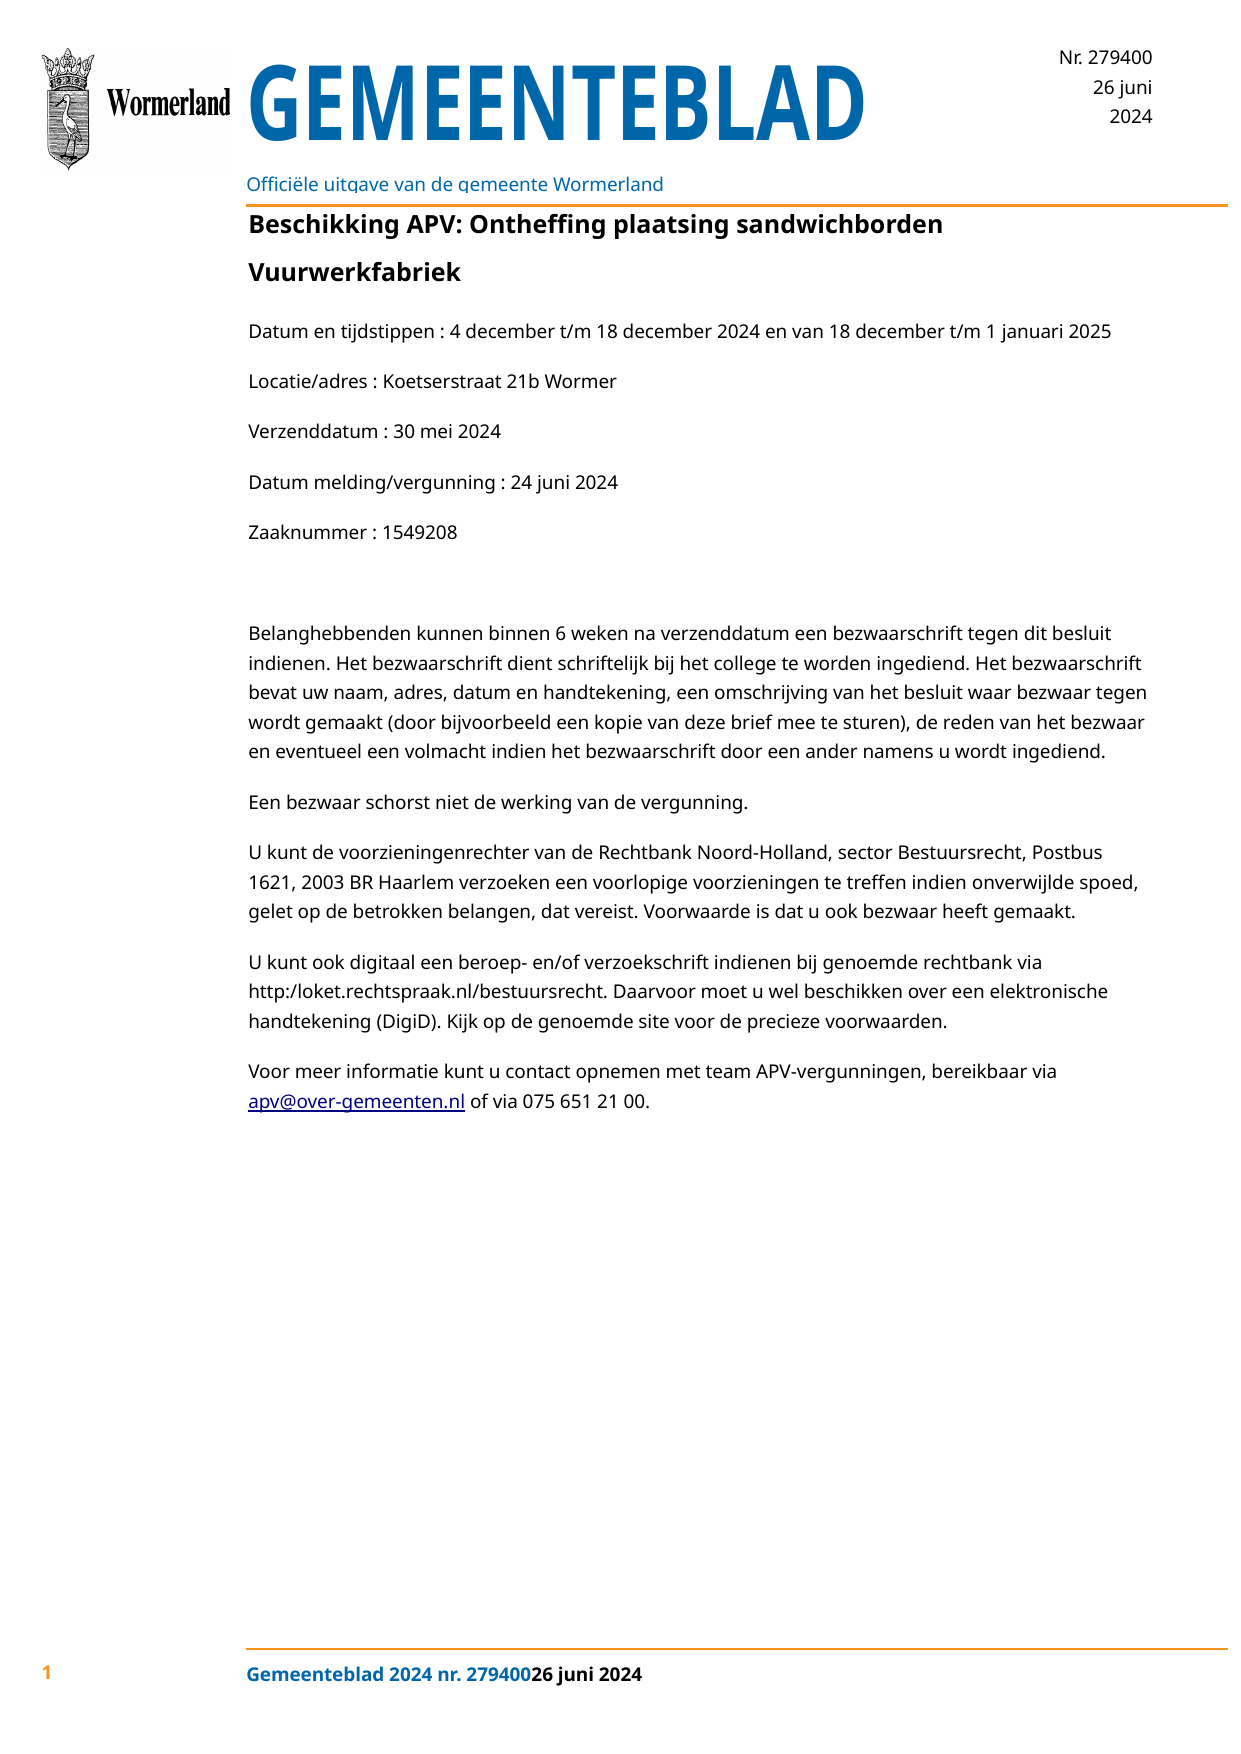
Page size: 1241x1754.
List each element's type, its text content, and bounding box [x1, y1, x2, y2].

text Datum en tijdstippen : 4 december t/m 18 december 2024 en van 18 december t/m 1 januari 2025 [248, 318, 1152, 344]
text Zaaknummer : 1549208 [248, 519, 1152, 545]
text Voor meer informatie kunt u contact opnemen met team APV-vergunningen, bereikbaar via apv@over-gemeenten.nl of via 075 651 21 00. [248, 1059, 1152, 1114]
text U kunt de voorzieningenrechter van de Rechtbank Noord-Holland, sector Bestuursrecht, Postbus 1621, 2003 BR Haarlem verzoeken een voorlopige voorzieningen te treffen indien onverwijlde spoed, gelet op de betrokken belangen, dat vereist. Voorwaarde is dat u ook bezwaar heeft gemaakt. [248, 839, 1152, 924]
text Locatie/adres : Koetserstraat 21b Wormer [248, 368, 1152, 394]
picture [41, 47, 231, 172]
text Een bezwaar schorst niet de werking van de vergunning. [248, 789, 1152, 815]
text Datum melding/vergunning : 24 juni 2024 [248, 469, 1152, 495]
text Beschikking APV: Ontheffing plaatsing sandwichborden Vuurwerkfabriek [248, 207, 1152, 288]
text Belanghebbenden kunnen binnen 6 weken na verzenddatum een bezwaarschrift tegen dit besluit indienen. Het bezwaarschrift dient schriftelijk bij het college te worden ingediend. Het bezwaarschrift bevat uw naam, adres, datum en handtekening, een omschrijving van het besluit waar bezwaar tegen wordt gemaakt (door bijvoorbeeld een kopie van deze brief mee te sturen), de reden van het bezwaar en eventueel een volmacht indien het bezwaarschrift door een ander namens u wordt ingediend. [248, 620, 1152, 764]
text U kunt ook digitaal een beroep- en/of verzoekschrift indienen bij genoemde rechtbank via http:/loket.rechtspraak.nl/bestuursrecht. Daarvoor moet u wel beschikken over een elektronische handtekening (DigiD). Kijk op de genoemde site voor de precieze voorwaarden. [248, 949, 1152, 1034]
text Verzenddatum : 30 mei 2024 [248, 419, 1152, 444]
